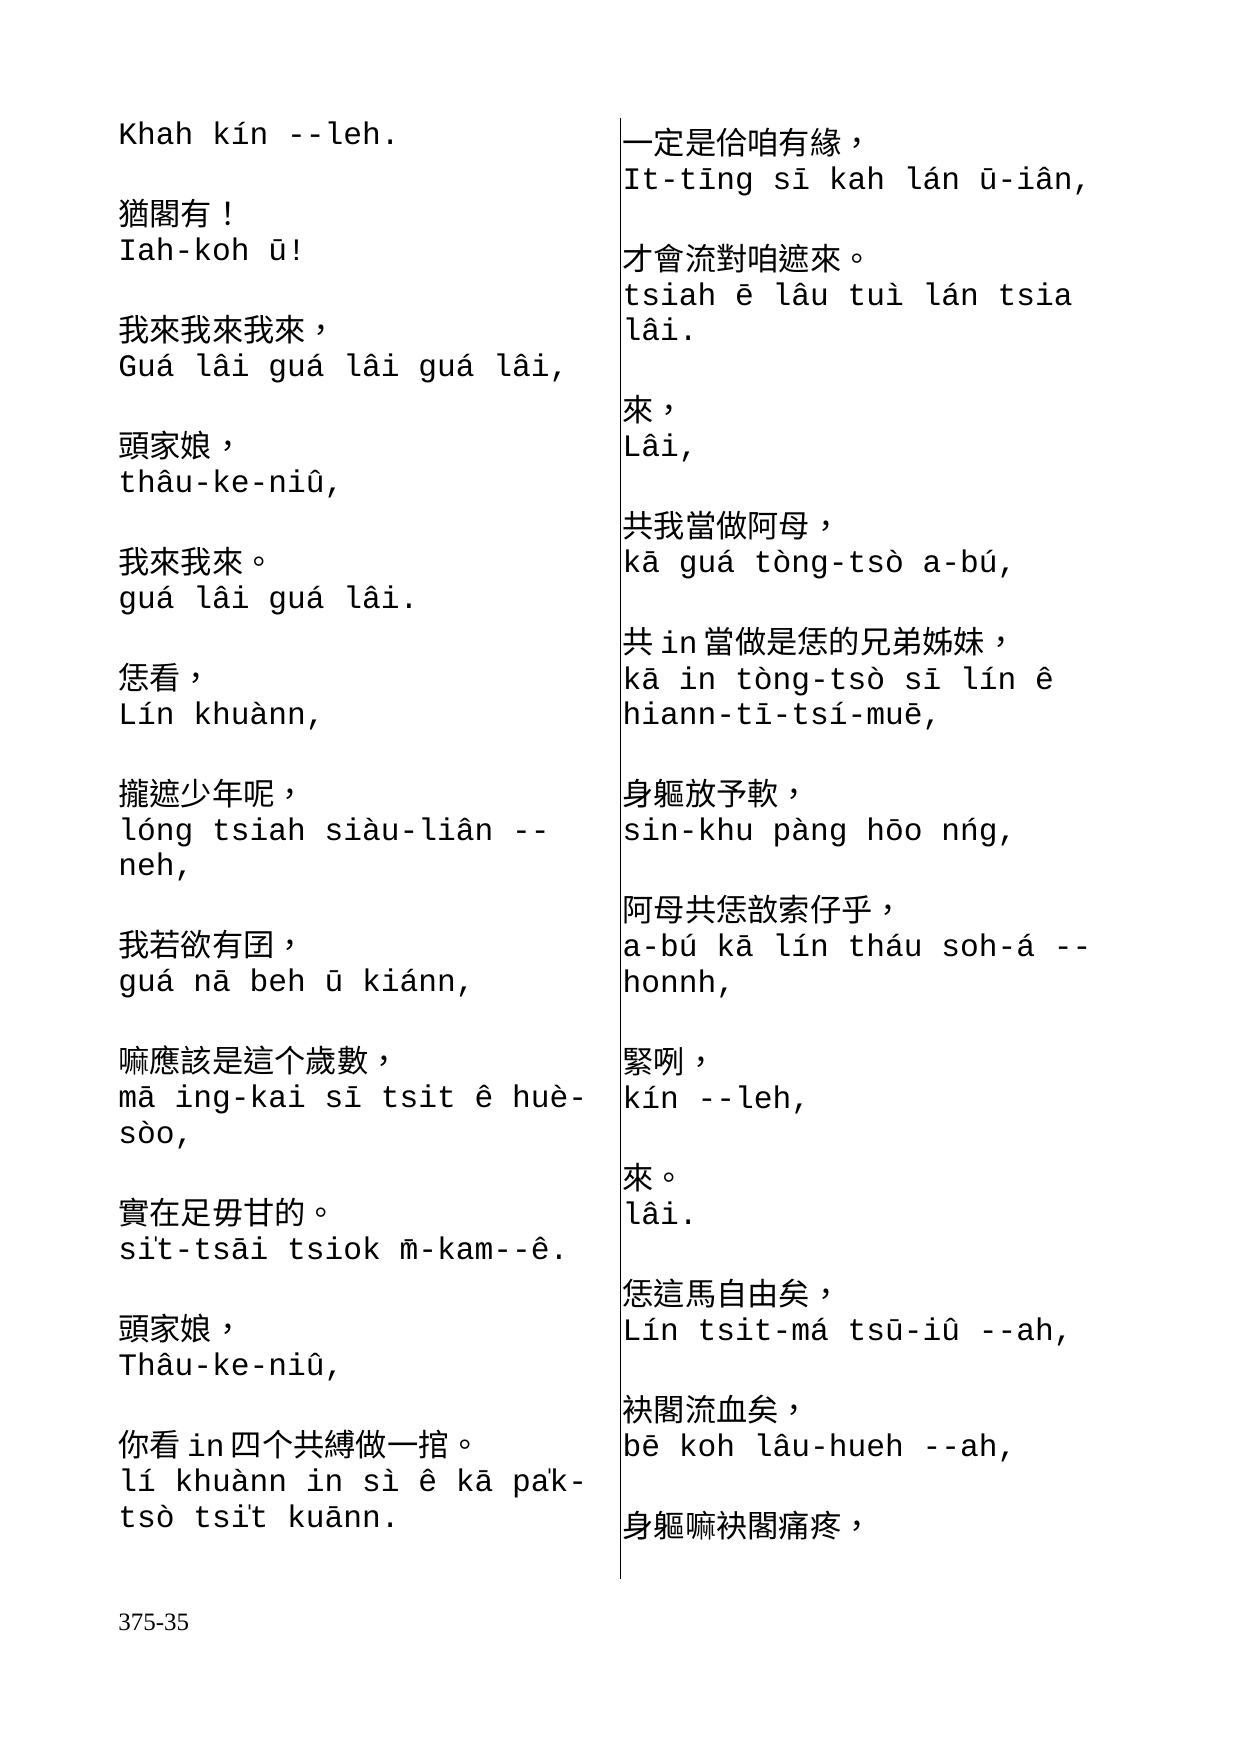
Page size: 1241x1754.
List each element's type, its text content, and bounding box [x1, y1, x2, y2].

text kā in tòng-tsò sī lín ê hiann-tī-tsí-muē, [622, 663, 1122, 734]
text 嘛應該是這个歲數， [118, 1037, 618, 1082]
text lâi. [622, 1198, 1122, 1234]
text Lín khuànn, [118, 698, 618, 734]
text 你看in四个共縛做一捾。 [118, 1420, 618, 1466]
text 共我當做阿母， [622, 502, 1122, 547]
text sin-khu pàng hōo nńg, [622, 815, 1122, 850]
text 身軀放予軟， [622, 769, 1122, 815]
text Lâi, [622, 431, 1122, 466]
text 恁看， [118, 653, 618, 698]
text Khah kín --leh. [118, 118, 618, 153]
text 來， [622, 386, 1122, 431]
text 攏遮少年呢， [118, 769, 618, 814]
text It-tīng sī kah lán ū-iân, [622, 163, 1122, 199]
text 緊咧， [622, 1037, 1122, 1082]
text 身軀嘛袂閣痛疼， [622, 1501, 1122, 1546]
text 猶閣有！ [118, 189, 618, 234]
text thâu-ke-niû, [118, 466, 618, 502]
text 共in當做是恁的兄弟姊妹， [622, 618, 1122, 663]
text guá lâi guá lâi. [118, 582, 618, 618]
text bē koh lâu-hueh --ah, [622, 1430, 1122, 1466]
text Iah-koh ū! [118, 234, 618, 269]
text 頭家娘， [118, 421, 618, 466]
text Lín tsit-má tsū-iû --ah, [622, 1314, 1122, 1350]
text a-bú kā lín tháu soh-á --honnh, [622, 931, 1122, 1002]
text 才會流對咱遮來。 [622, 234, 1122, 279]
text 一定是佮咱有緣， [622, 118, 1122, 163]
text Thâu-ke-niû, [118, 1349, 618, 1385]
text 實在足毋甘的。 [118, 1188, 618, 1233]
text 恁這馬自由矣， [622, 1269, 1122, 1314]
text tsiah ē lâu tuì lán tsia lâi. [622, 279, 1122, 350]
text lí khuànn in sì ê kā pa̍k-tsò tsi̍t kuānn. [118, 1466, 618, 1537]
text 袂閣流血矣， [622, 1385, 1122, 1430]
text 我來我來。 [118, 537, 618, 582]
text 我若欲有囝， [118, 921, 618, 966]
text 阿母共恁敨索仔乎， [622, 886, 1122, 931]
text Guá lâi guá lâi guá lâi, [118, 350, 618, 386]
text 來。 [622, 1153, 1122, 1198]
text lóng tsiah siàu-liân --neh, [118, 814, 618, 885]
text 頭家娘， [118, 1304, 618, 1349]
text si̍t-tsāi tsiok m̄-kam--ê. [118, 1233, 618, 1269]
text mā ing-kai sī tsit ê huè-sòo, [118, 1082, 618, 1153]
text 我來我來我來， [118, 305, 618, 350]
text guá nā beh ū kiánn, [118, 966, 618, 1001]
text kā guá tòng-tsò a-bú, [622, 547, 1122, 582]
text kín --leh, [622, 1082, 1122, 1118]
